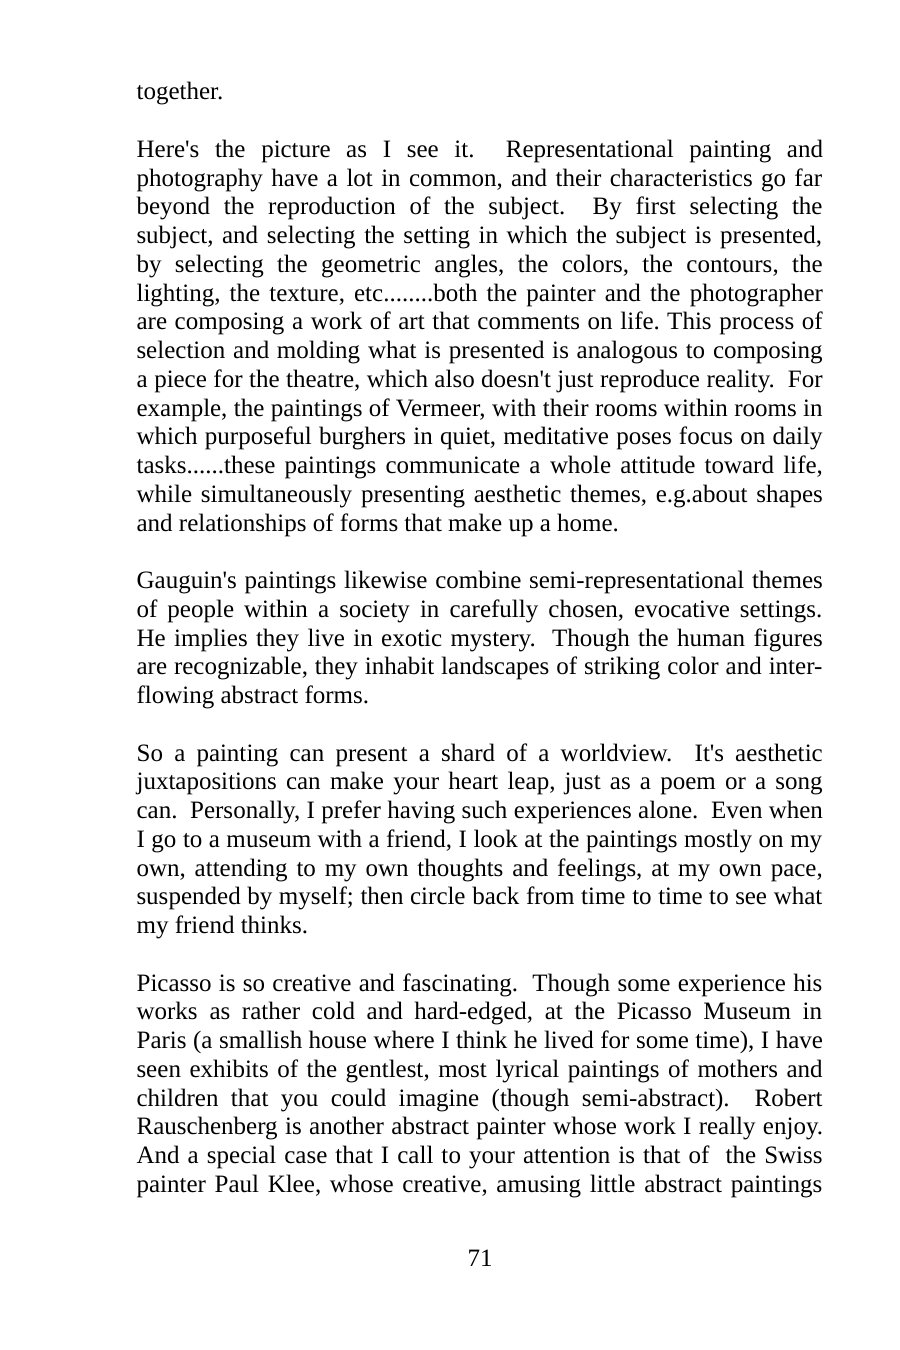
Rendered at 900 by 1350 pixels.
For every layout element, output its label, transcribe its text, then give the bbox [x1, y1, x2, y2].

text Gauguin's paintings likewise combine semi-representational themes of people within a society in carefully chosen, evocative settings. He implies they live in exotic mystery. Though the human figures are recognizable, they inhabit landscapes of striking color and inter-flowing abstract forms. [136, 565, 823, 709]
text So a painting can present a shard of a worldview. It's aesthetic juxtapositions can make your heart leap, just as a poem or a song can. Personally, I prefer having such experiences alone. Even when I go to a museum with a friend, I look at the paintings mostly on my own, attending to my own thoughts and feelings, at my own pace, suspended by myself; then circle back from time to time to see what my friend thinks. [136, 738, 823, 939]
text together. [136, 76, 823, 105]
text Picasso is so creative and fascinating. Though some experience his works as rather cold and hard-edged, at the Picasso Museum in Paris (a smallish house where I think he lived for some time), I have seen exhibits of the gentlest, most lyrical paintings of mothers and children that you could imagine (though semi-abstract). Robert Rauschenberg is another abstract painter whose work I really enjoy. And a special case that I call to your attention is that of the Swiss painter Paul Klee, whose creative, amusing little abstract paintings [136, 968, 823, 1198]
text Here's the picture as I see it. Representational painting and photography have a lot in common, and their characteristics go far beyond the reproduction of the subject. By first selecting the subject, and selecting the setting in which the subject is presented, by selecting the geometric angles, the colors, the contours, the lighting, the texture, etc........both the painter and the photographer are composing a work of art that comments on life. This process of selection and molding what is presented is analogous to composing a piece for the theatre, which also doesn't just reproduce reality. For example, the paintings of Vermeer, with their rooms within rooms in which purposeful burghers in quiet, meditative poses focus on daily tasks......these paintings communicate a whole attitude toward life, while simultaneously presenting aesthetic themes, e.g.about shapes and relationships of forms that make up a home. [136, 134, 823, 536]
